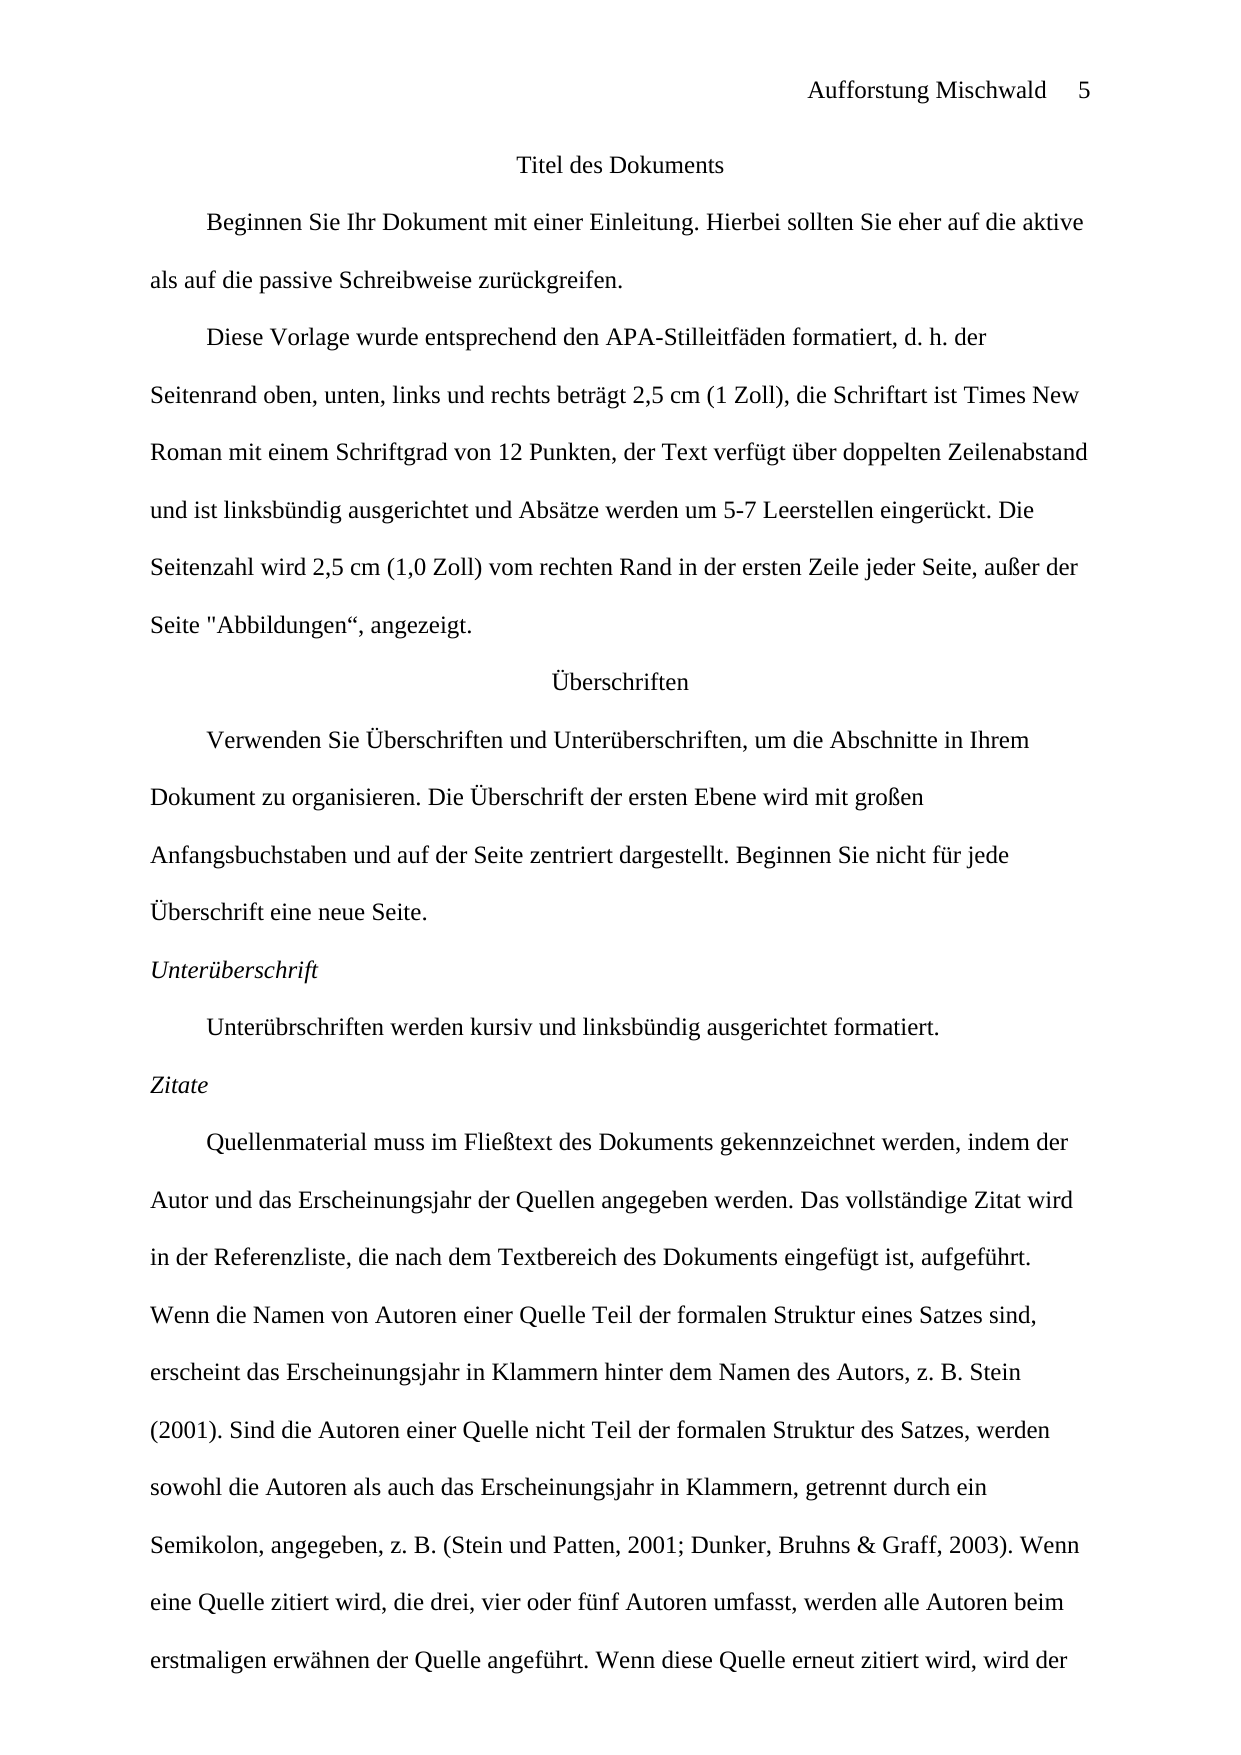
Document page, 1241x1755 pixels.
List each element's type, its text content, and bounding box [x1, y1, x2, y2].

text Quellenmaterial muss im Fließtext des Dokuments gekennzeichnet werden, indem der Autor und das Erscheinungsjahr der Quellen angegeben werden. Das vollständige Zitat wird in der Referenzliste, die nach dem Textbereich des Dokuments eingefügt ist, aufgeführt. Wenn die Namen von Autoren einer Quelle Teil der formalen Struktur eines Satzes sind, erscheint das Erscheinungsjahr in Klammern hinter dem Namen des Autors, z. B. Stein (2001). Sind die Autoren einer Quelle nicht Teil der formalen Struktur des Satzes, werden sowohl die Autoren als auch das Erscheinungsjahr in Klammern, getrennt durch ein Semikolon, angegeben, z. B. (Stein und Patten, 2001; Dunker, Bruhns & Graff, 2003). Wenn eine Quelle zitiert wird, die drei, vier oder fünf Autoren umfasst, werden alle Autoren beim erstmaligen erwähnen der Quelle angeführt. Wenn diese Quelle erneut zitiert wird, wird der [150, 1127, 1090, 1674]
text Unterübrschriften werden kursiv und linksbündig ausgerichtet formatiert. [150, 1012, 1090, 1041]
subtitle Zitate [150, 1070, 1090, 1099]
subtitle Unterüberschrift [150, 955, 1090, 984]
text Diese Vorlage wurde entsprechend den APA-Stilleitfäden formatiert, d. h. der Seitenrand oben, unten, links und rechts beträgt 2,5 cm (1 Zoll), die Schriftart ist Times New Roman mit einem Schriftgrad von 12 Punkten, der Text verfügt über doppelten Zeilenabstand und ist linksbündig ausgerichtet und Absätze werden um 5-7 Leerstellen eingerückt. Die Seitenzahl wird 2,5 cm (1,0 Zoll) vom rechten Rand in der ersten Zeile jeder Seite, außer der Seite "Abbildungen“, angezeigt. [150, 322, 1090, 639]
subtitle Titel des Dokuments [150, 150, 1090, 179]
text Verwenden Sie Überschriften und Unterüberschriften, um die Abschnitte in Ihrem Dokument zu organisieren. Die Überschrift der ersten Ebene wird mit großen Anfangsbuchstaben und auf der Seite zentriert dargestellt. Beginnen Sie nicht für jede Überschrift eine neue Seite. [150, 725, 1090, 926]
text Beginnen Sie Ihr Dokument mit einer Einleitung. Hierbei sollten Sie eher auf die aktive als auf die passive Schreibweise zurückgreifen. [150, 207, 1090, 294]
subtitle Überschriften [150, 667, 1090, 696]
